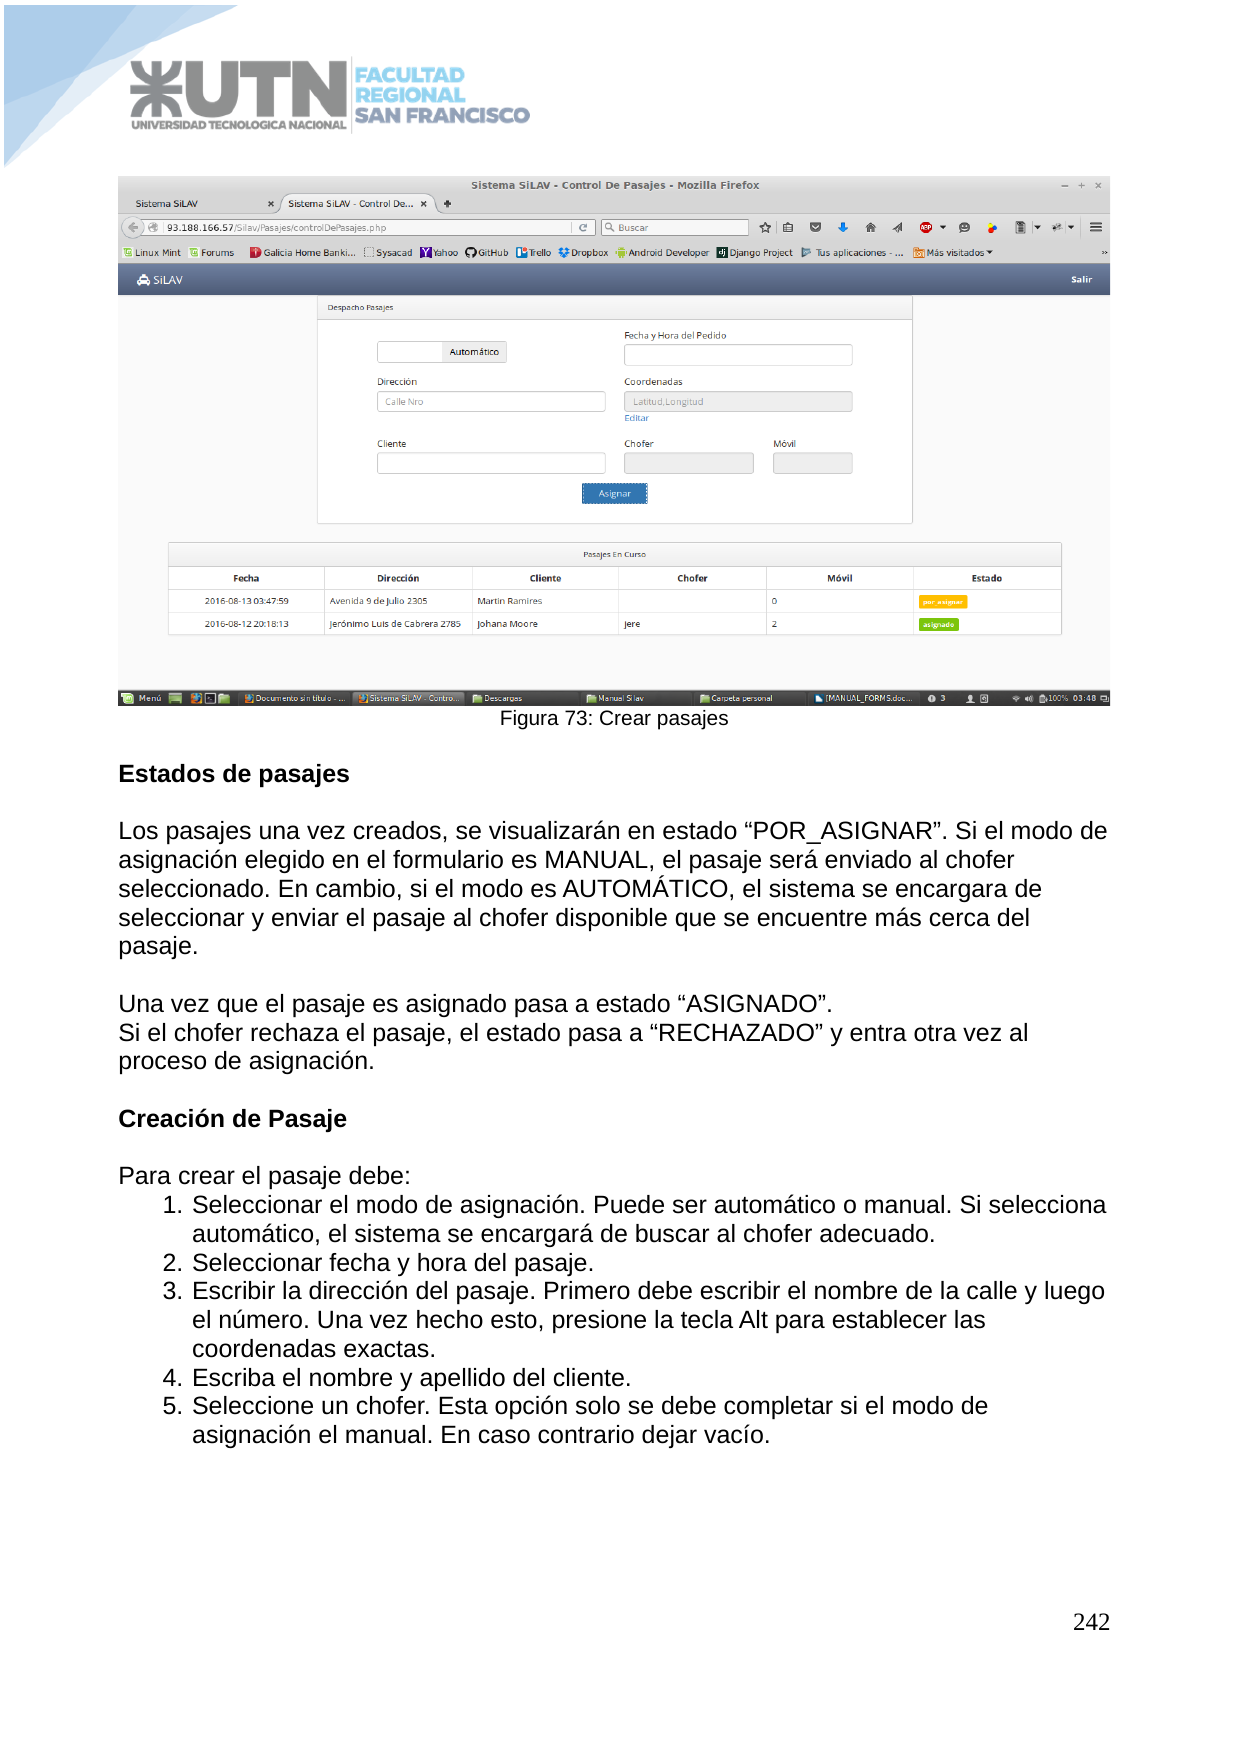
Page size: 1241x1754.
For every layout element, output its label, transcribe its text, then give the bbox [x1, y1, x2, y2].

text Una vez que el pasaje es asignado pasa a estado “ASIGNADO”. [118, 989, 1110, 1017]
text Si el chofer rechaza el pasaje, el estado pasa a “RECHAZADO” y entra otra vez al proceso de asignación. [118, 1017, 1110, 1075]
picture [118, 176, 1111, 706]
list Escriba el nombre y apellido del cliente. [162, 1362, 1110, 1391]
picture [3, 5, 532, 169]
list Escribir la dirección del pasaje. Primero debe escribir el nombre de la calle y luego el número. Una vez hecho esto, presione la tecla Alt para establecer las coordenadas exactas. [162, 1276, 1110, 1362]
text Para crear el pasaje debe: [118, 1161, 1110, 1190]
text Figura 73: Crear pasajes [118, 706, 1110, 730]
list Seleccione un chofer. Esta opción solo se debe completar si el modo de asignación el manual. En caso contrario dejar vacío. [162, 1391, 1110, 1449]
text Los pasajes una vez creados, se visualizarán en estado “POR_ASIGNAR”. Si el modo de asignación elegido en el formulario es MANUAL, el pasaje será enviado al chofer seleccionado. En cambio, si el modo es AUTOMÁTICO, el sistema se encargara de seleccionar y enviar el pasaje al chofer disponible que se encuentre más cerca del pasaje. [118, 816, 1110, 960]
text Estados de pasajes [118, 759, 1110, 787]
list Seleccionar fecha y hora del pasaje. [162, 1247, 1110, 1276]
list Seleccionar el modo de asignación. Puede ser automático o manual. Si selecciona automático, el sistema se encargará de buscar al chofer adecuado. [162, 1190, 1110, 1247]
text Creación de Pasaje [118, 1104, 1110, 1132]
